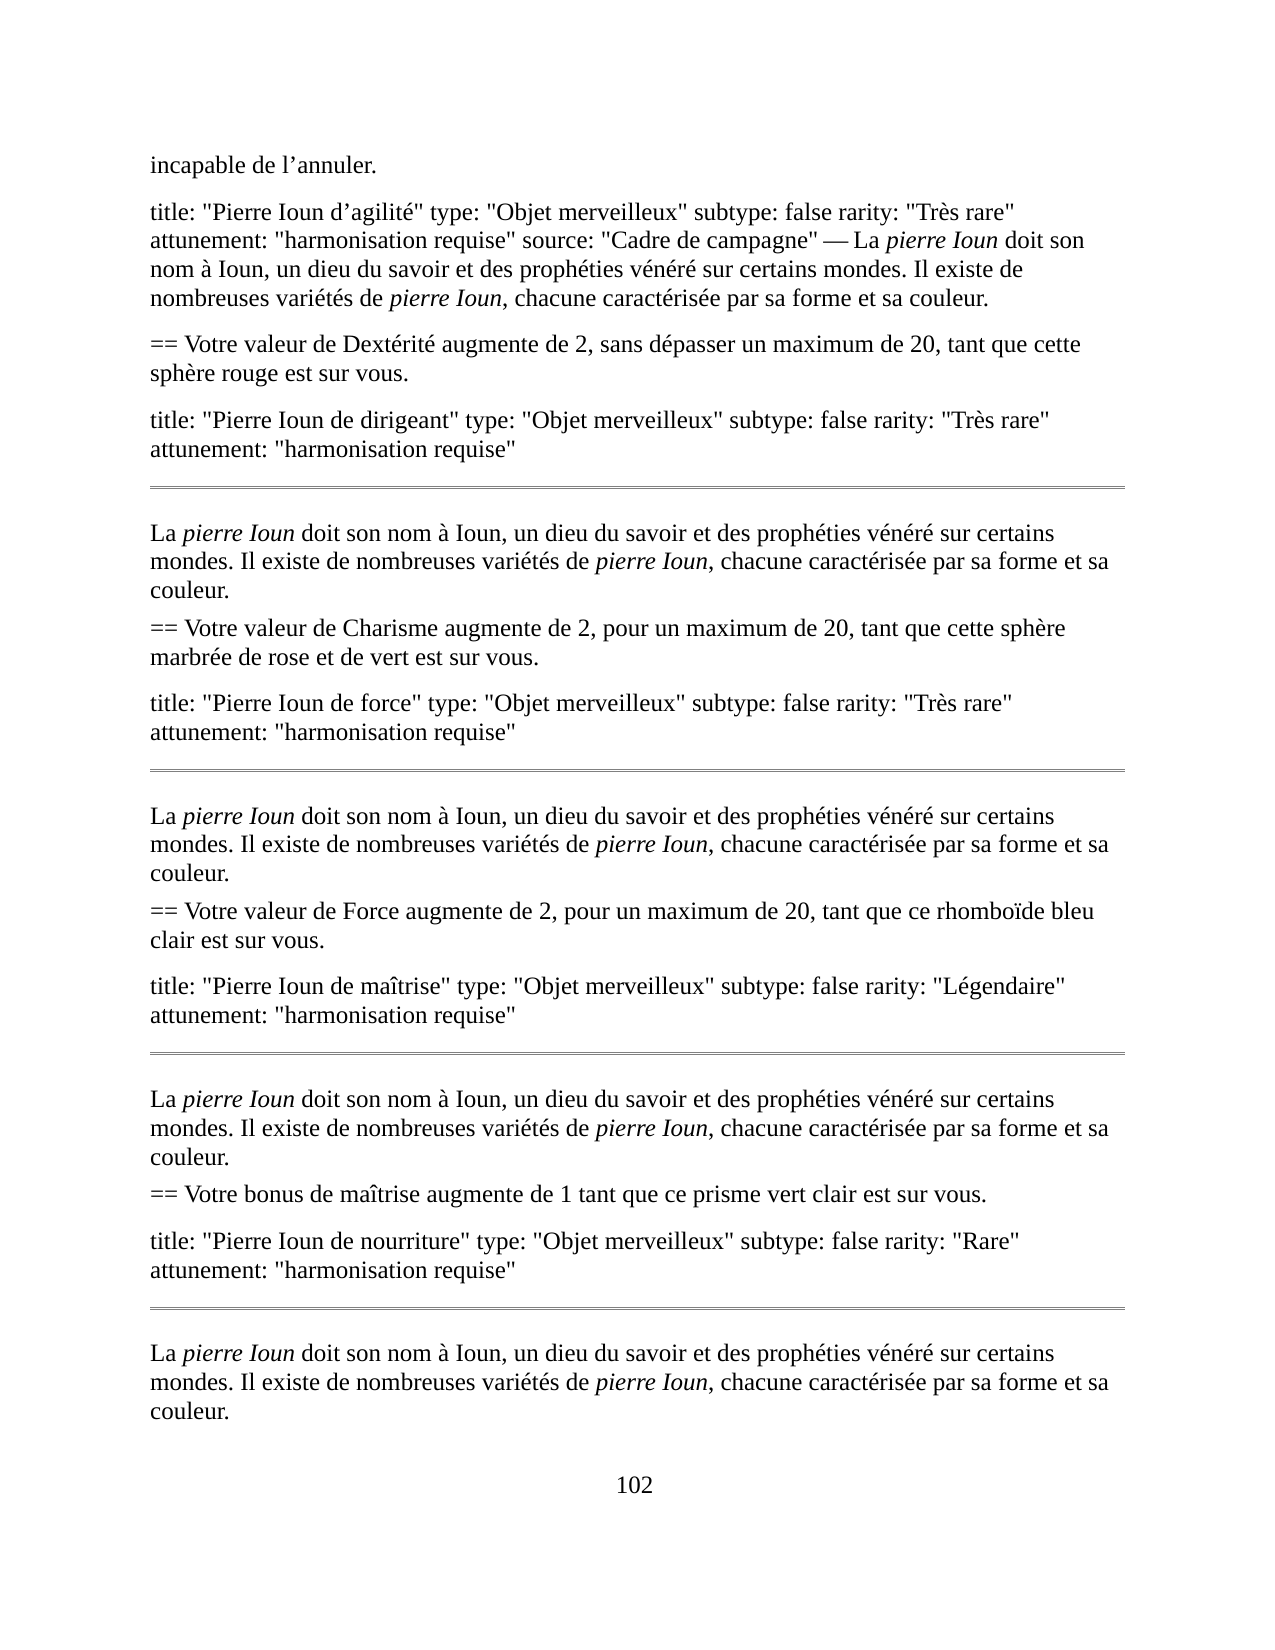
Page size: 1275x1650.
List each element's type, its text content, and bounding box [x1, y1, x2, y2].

text La pierre Ioun doit son nom à Ioun, un dieu du savoir et des prophéties vénéré sur certains mondes. Il existe de nombreuses variétés de pierre Ioun, chacune caractérisée par sa forme et sa couleur. [150, 1084, 1125, 1170]
text La pierre Ioun doit son nom à Ioun, un dieu du savoir et des prophéties vénéré sur certains mondes. Il existe de nombreuses variétés de pierre Ioun, chacune caractérisée par sa forme et sa couleur. [150, 518, 1125, 604]
text title: "Pierre Ioun de dirigeant" type: "Objet merveilleux" subtype: false rarity: "Très rare" attunement: "harmonisation requise" [150, 405, 1125, 462]
text title: "Pierre Ioun de maîtrise" type: "Objet merveilleux" subtype: false rarity: "Légendaire" attunement: "harmonisation requise" [150, 971, 1125, 1029]
text La pierre Ioun doit son nom à Ioun, un dieu du savoir et des prophéties vénéré sur certains mondes. Il existe de nombreuses variétés de pierre Ioun, chacune caractérisée par sa forme et sa couleur. [150, 801, 1125, 887]
text == Votre valeur de Force augmente de 2, pour un maximum de 20, tant que ce rhomboïde bleu clair est sur vous. [150, 896, 1125, 953]
text title: "Pierre Ioun de force" type: "Objet merveilleux" subtype: false rarity: "Très rare" attunement: "harmonisation requise" [150, 688, 1125, 746]
text incapable de l’annuler. [150, 150, 1125, 179]
text title: "Pierre Ioun de nourriture" type: "Objet merveilleux" subtype: false rarity: "Rare" attunement: "harmonisation requise" [150, 1226, 1125, 1283]
text == Votre valeur de Charisme augmente de 2, pour un maximum de 20, tant que cette sphère marbrée de rose et de vert est sur vous. [150, 613, 1125, 670]
text == Votre bonus de maîtrise augmente de 1 tant que ce prisme vert clair est sur vous. [150, 1179, 1125, 1208]
text La pierre Ioun doit son nom à Ioun, un dieu du savoir et des prophéties vénéré sur certains mondes. Il existe de nombreuses variétés de pierre Ioun, chacune caractérisée par sa forme et sa couleur. [150, 1338, 1125, 1425]
text title: "Pierre Ioun d’agilité" type: "Objet merveilleux" subtype: false rarity: "Très rare" attunement: "harmonisation requise" source: "Cadre de campagne" — La pierre Ioun doit son nom à Ioun, un dieu du savoir et des prophéties vénéré sur certains mondes. Il existe de nombreuses variétés de pierre Ioun, chacune caractérisée par sa forme et sa couleur. [150, 197, 1125, 312]
text == Votre valeur de Dextérité augmente de 2, sans dépasser un maximum de 20, tant que cette sphère rouge est sur vous. [150, 329, 1125, 387]
